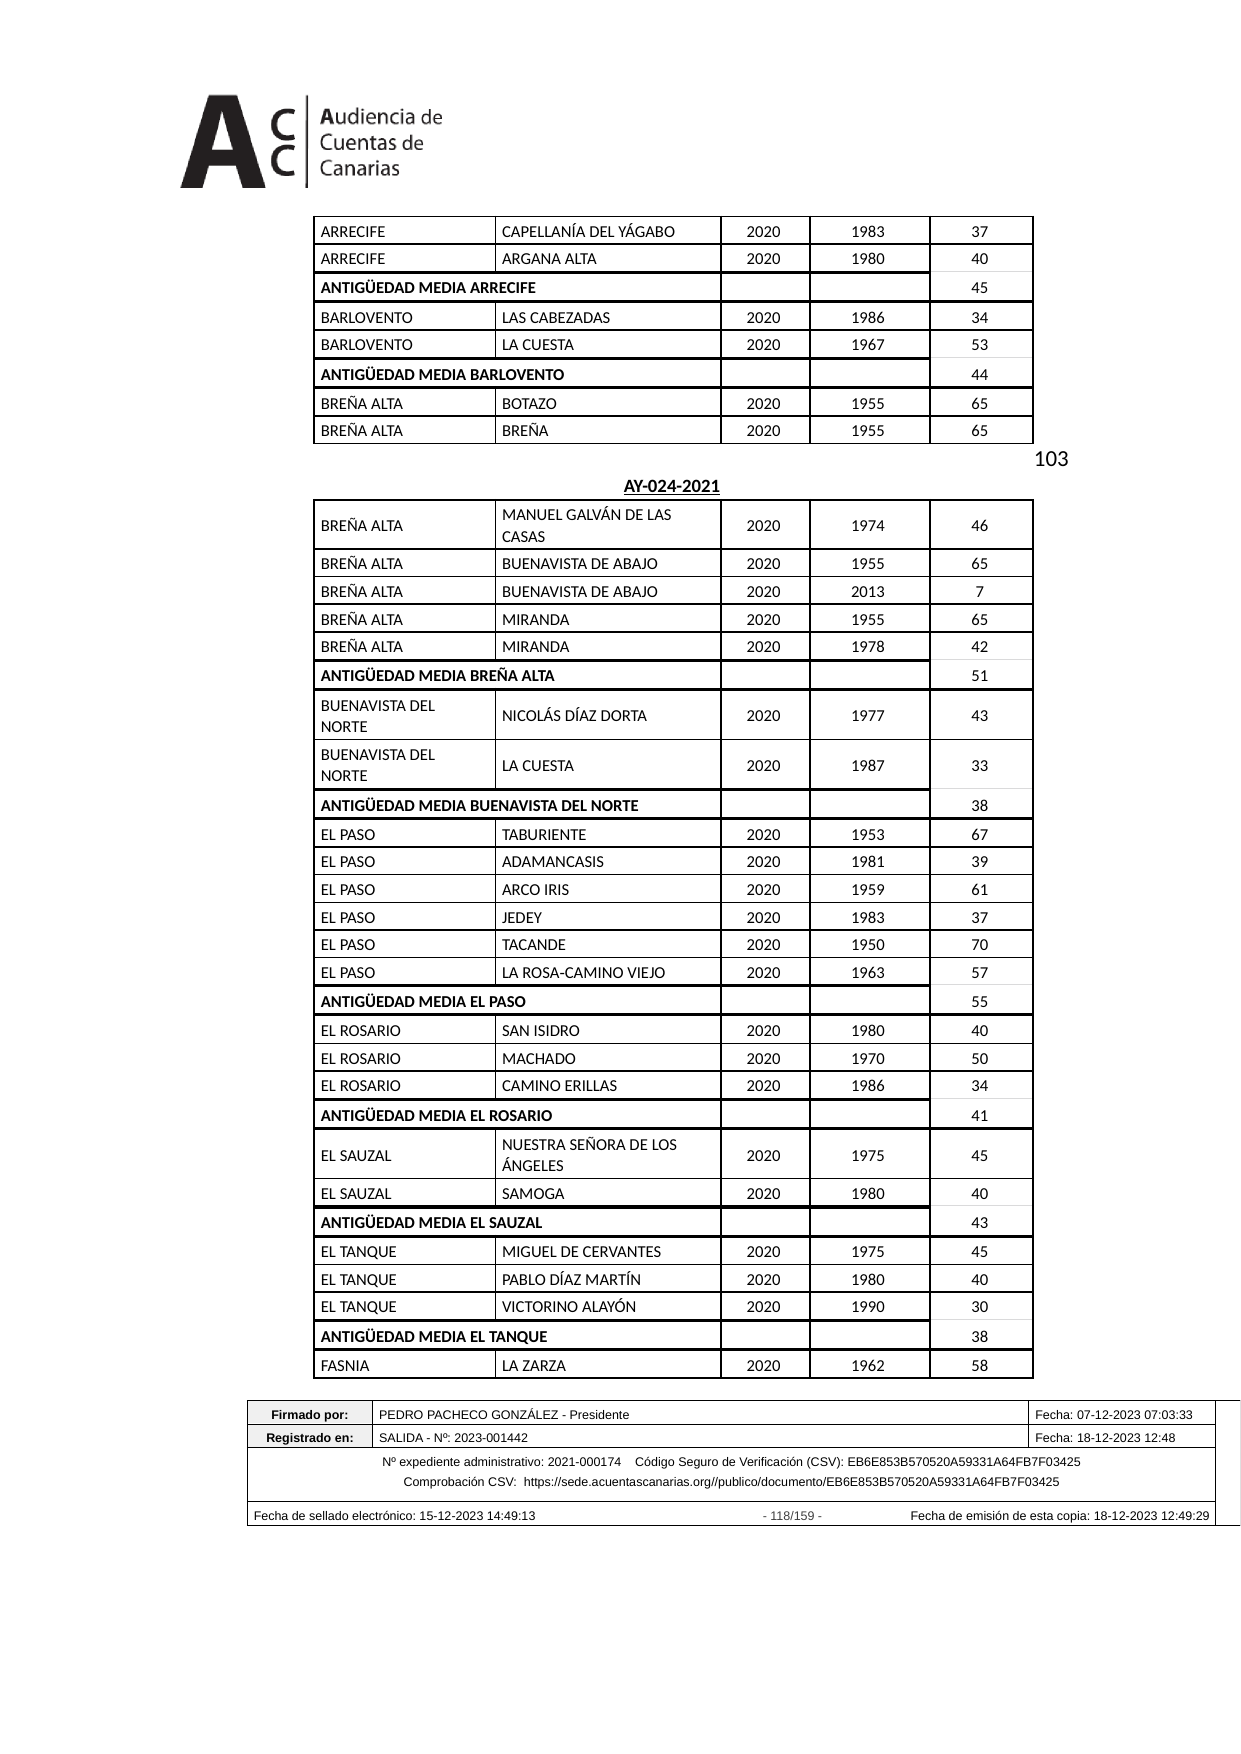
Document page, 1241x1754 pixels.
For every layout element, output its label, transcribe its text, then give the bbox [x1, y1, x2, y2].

table_cell LA ROSA‐CAMINO VIEJO [496, 958, 720, 984]
table_cell 38 [931, 1320, 1032, 1348]
table_cell [722, 1209, 809, 1234]
table_cell 2020 [722, 1179, 809, 1205]
table_cell TABURIENTE [496, 820, 720, 846]
table_cell 37 [931, 217, 1032, 243]
table_cell 40 [931, 1179, 1032, 1205]
table_cell EL SAUZAL [315, 1179, 495, 1205]
table_cell 2020 [722, 903, 809, 929]
table_cell 2020 [722, 820, 809, 846]
table_cell 2020 [722, 691, 809, 738]
table_cell EL PASO [315, 958, 495, 984]
table_cell 65 [931, 389, 1032, 415]
table_cell 1953 [811, 820, 929, 846]
table_cell 61 [931, 875, 1032, 901]
table_cell ANTIGÜEDAD MEDIA EL ROSARIO [315, 1101, 720, 1127]
table_cell ANTIGÜEDAD MEDIA EL SAUZAL [315, 1209, 720, 1234]
table_cell 2020 [722, 1265, 809, 1291]
table_cell EL PASO [315, 820, 495, 846]
table_cell LA CUESTA [496, 740, 720, 788]
table_cell 1955 [811, 550, 929, 576]
table_cell 38 [931, 789, 1032, 817]
table_cell 2020 [722, 245, 809, 271]
table_cell 1981 [811, 848, 929, 874]
table_cell 1977 [811, 691, 929, 738]
table_cell 45 [931, 272, 1032, 300]
table_cell EL SAUZAL [315, 1130, 495, 1178]
table_cell 1978 [811, 633, 929, 658]
table_cell 55 [931, 985, 1032, 1013]
table_header 46 [931, 501, 1032, 548]
table_cell BARLOVENTO [315, 331, 495, 357]
table_cell BUENAVISTA DEL NORTE [315, 691, 495, 738]
table_cell CAMINO ERILLAS [496, 1072, 720, 1098]
table_cell NUESTRA SEÑORA DE LOS ÁNGELES [496, 1130, 720, 1178]
table_cell 45 [931, 1238, 1032, 1264]
table_cell MIGUEL DE CERVANTES [496, 1238, 720, 1264]
table_cell 2020 [722, 1044, 809, 1070]
table_cell MIRANDA [496, 633, 720, 658]
table_cell 2020 [722, 958, 809, 984]
table_cell EL PASO [315, 903, 495, 929]
table_cell [722, 987, 809, 1013]
table_cell 1983 [811, 217, 929, 243]
table_cell EL ROSARIO [315, 1072, 495, 1098]
table_cell EL TANQUE [315, 1293, 495, 1319]
table_cell ARRECIFE [315, 245, 495, 271]
table_cell 34 [931, 303, 1032, 329]
table_cell 1987 [811, 740, 929, 788]
table_cell EL PASO [315, 848, 495, 874]
table_cell 42 [931, 633, 1032, 658]
table_cell [722, 1101, 809, 1127]
table_cell BARLOVENTO [315, 303, 495, 329]
table_cell 65 [931, 417, 1032, 443]
table_cell 1963 [811, 958, 929, 984]
table_cell BREÑA ALTA [315, 577, 495, 603]
table_cell 1990 [811, 1293, 929, 1319]
table_cell SAN ISIDRO [496, 1016, 720, 1042]
table_cell ANTIGÜEDAD MEDIA BARLOVENTO [315, 360, 720, 386]
table_cell 51 [931, 660, 1032, 688]
table_cell ARRECIFE [315, 217, 495, 243]
table_cell BUENAVISTA DE ABAJO [496, 577, 720, 603]
table_cell 1959 [811, 875, 929, 901]
text 103 [247, 444, 1074, 472]
table_cell 53 [931, 331, 1032, 357]
table_header 2020 [722, 501, 809, 548]
table_cell 1980 [811, 1016, 929, 1042]
table_cell LA CUESTA [496, 331, 720, 357]
table_cell MIRANDA [496, 605, 720, 631]
table_header MANUEL GALVÁN DE LAS CASAS [496, 501, 720, 548]
table_cell BREÑA ALTA [315, 633, 495, 658]
table_cell 7 [931, 577, 1032, 603]
table_cell [811, 360, 929, 386]
table_cell 37 [931, 903, 1032, 929]
table_cell EL ROSARIO [315, 1044, 495, 1070]
table_cell BOTAZO [496, 389, 720, 415]
table_cell 65 [931, 605, 1032, 631]
table_cell TACANDE [496, 931, 720, 957]
table_cell PABLO DÍAZ MARTÍN [496, 1265, 720, 1291]
table_cell 2013 [811, 577, 929, 603]
table_cell 2020 [722, 1130, 809, 1178]
table_cell 1980 [811, 1265, 929, 1291]
table_cell 45 [931, 1130, 1032, 1178]
table_cell 1983 [811, 903, 929, 929]
table_cell ANTIGÜEDAD MEDIA EL TANQUE [315, 1322, 720, 1348]
table_cell 2020 [722, 605, 809, 631]
table_cell 2020 [722, 1016, 809, 1042]
table_cell BUENAVISTA DEL NORTE [315, 740, 495, 788]
table_cell NICOLÁS DÍAZ DORTA [496, 691, 720, 738]
table_cell 1962 [811, 1351, 929, 1377]
table_cell [811, 987, 929, 1013]
table_cell EL TANQUE [315, 1238, 495, 1264]
table_cell 41 [931, 1099, 1032, 1127]
table_header BREÑA ALTA [315, 501, 495, 548]
table_cell 2020 [722, 417, 809, 443]
table_cell 39 [931, 848, 1032, 874]
table_cell 70 [931, 931, 1032, 957]
table_cell 2020 [722, 577, 809, 603]
table_cell ARGANA ALTA [496, 245, 720, 271]
subtitle AY-024-2021 [261, 474, 1087, 497]
table_cell 2020 [722, 389, 809, 415]
table_cell 1980 [811, 245, 929, 271]
table_cell ANTIGÜEDAD MEDIA EL PASO [315, 987, 720, 1013]
table_cell 1975 [811, 1238, 929, 1264]
table_cell 50 [931, 1044, 1032, 1070]
table_cell 2020 [722, 1351, 809, 1377]
table_cell LAS CABEZADAS [496, 303, 720, 329]
table_cell 67 [931, 820, 1032, 846]
table_cell 1986 [811, 1072, 929, 1098]
table_cell [811, 1101, 929, 1127]
table_cell [811, 274, 929, 300]
table_cell VICTORINO ALAYÓN [496, 1293, 720, 1319]
table_cell 2020 [722, 1238, 809, 1264]
table_header 1974 [811, 501, 929, 548]
table_cell 2020 [722, 875, 809, 901]
table_cell BREÑA ALTA [315, 605, 495, 631]
table_cell [811, 791, 929, 817]
table_cell JEDEY [496, 903, 720, 929]
table_cell [722, 360, 809, 386]
table_cell EL ROSARIO [315, 1016, 495, 1042]
table_cell [722, 662, 809, 688]
table_cell BREÑA ALTA [315, 550, 495, 576]
table_cell 2020 [722, 848, 809, 874]
table_cell 1950 [811, 931, 929, 957]
table_cell ANTIGÜEDAD MEDIA ARRECIFE [315, 274, 720, 300]
table_cell 33 [931, 740, 1032, 788]
table_cell 1955 [811, 389, 929, 415]
table_cell ARCO IRIS [496, 875, 720, 901]
table_cell 2020 [722, 550, 809, 576]
table_cell [722, 274, 809, 300]
table_cell 65 [931, 550, 1032, 576]
table_cell 1955 [811, 417, 929, 443]
table_cell 2020 [722, 633, 809, 658]
table_cell 2020 [722, 303, 809, 329]
table_cell MACHADO [496, 1044, 720, 1070]
table_cell BREÑA [496, 417, 720, 443]
table_cell SAMOGA [496, 1179, 720, 1205]
table_cell [722, 791, 809, 817]
table_cell EL PASO [315, 875, 495, 901]
table_cell 43 [931, 691, 1032, 738]
table_cell FASNIA [315, 1351, 495, 1377]
table_cell 2020 [722, 931, 809, 957]
table_cell [811, 1209, 929, 1234]
table_cell 2020 [722, 740, 809, 788]
table_cell BUENAVISTA DE ABAJO [496, 550, 720, 576]
table_cell 1986 [811, 303, 929, 329]
table_cell 40 [931, 1265, 1032, 1291]
table_cell 1975 [811, 1130, 929, 1178]
table_cell LA ZARZA [496, 1351, 720, 1377]
table_cell 58 [931, 1351, 1032, 1377]
table_cell 1967 [811, 331, 929, 357]
table_cell 2020 [722, 1293, 809, 1319]
table_cell 2020 [722, 331, 809, 357]
table_cell ANTIGÜEDAD MEDIA BUENAVISTA DEL NORTE [315, 791, 720, 817]
table_cell [722, 1322, 809, 1348]
table_cell 30 [931, 1293, 1032, 1319]
table_cell BREÑA ALTA [315, 389, 495, 415]
table_cell 34 [931, 1072, 1032, 1098]
table_cell BREÑA ALTA [315, 417, 495, 443]
table_cell 1980 [811, 1179, 929, 1205]
table_cell 2020 [722, 217, 809, 243]
table_cell EL TANQUE [315, 1265, 495, 1291]
table_cell 44 [931, 358, 1032, 386]
table_cell [811, 1322, 929, 1348]
table_cell 2020 [722, 1072, 809, 1098]
table_cell ANTIGÜEDAD MEDIA BREÑA ALTA [315, 662, 720, 688]
table_cell ADAMANCASIS [496, 848, 720, 874]
table_cell 1955 [811, 605, 929, 631]
table_cell EL PASO [315, 931, 495, 957]
table_cell 43 [931, 1206, 1032, 1234]
table_cell [811, 662, 929, 688]
table_cell 40 [931, 1016, 1032, 1042]
table_cell CAPELLANÍA DEL YÁGABO [496, 217, 720, 243]
table_cell 1970 [811, 1044, 929, 1070]
table_cell 40 [931, 245, 1032, 271]
table_cell 57 [931, 958, 1032, 984]
